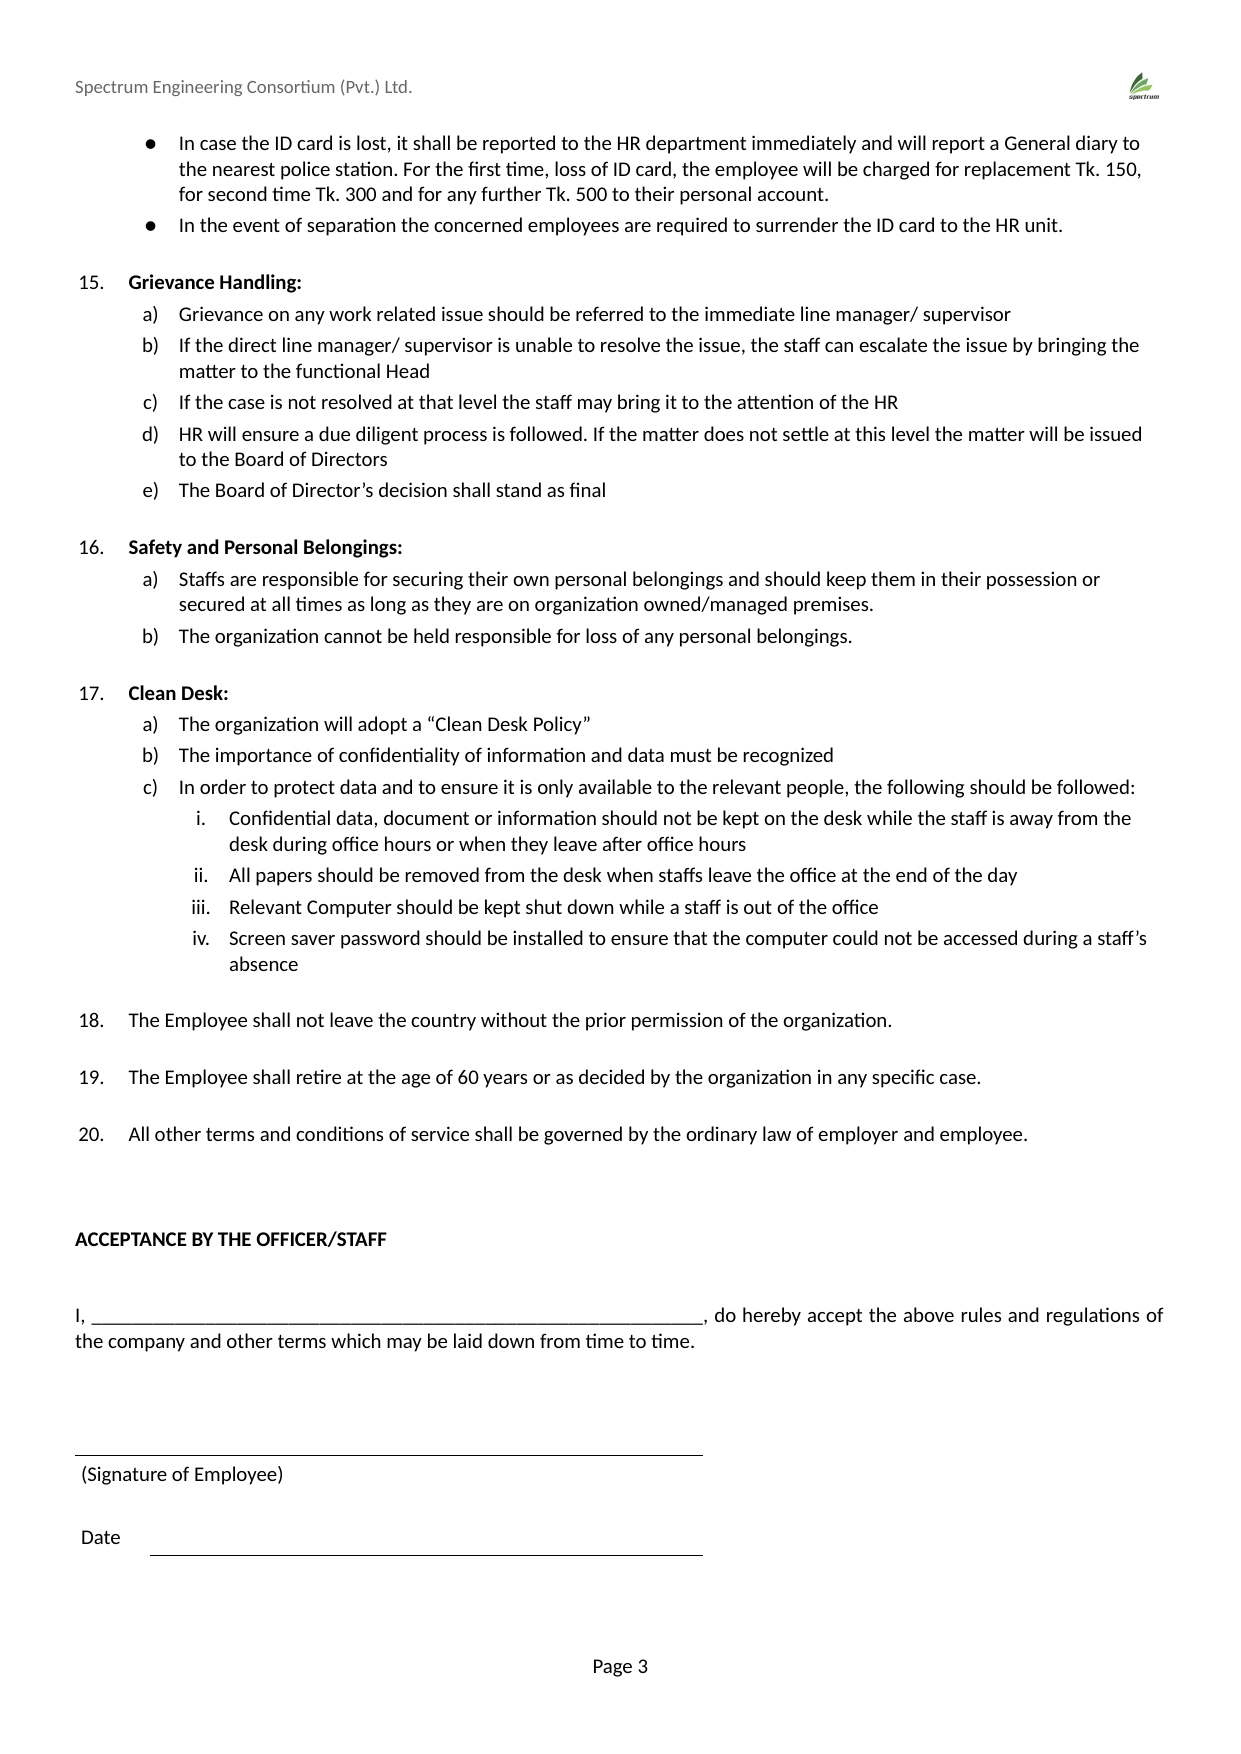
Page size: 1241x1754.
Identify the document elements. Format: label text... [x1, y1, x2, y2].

table_cell [75, 891, 125, 922]
table_cell c) [125, 771, 176, 803]
table_cell Staffs are responsible for securing their own personal belongings and should keep them in their possession or secured at all times as long as they are on organization owned/managed premises. [176, 563, 1166, 620]
table_cell [75, 803, 125, 859]
table_cell ii. [176, 860, 226, 891]
table_cell [75, 620, 125, 677]
table_header (Signature of Employee) [75, 1456, 703, 1518]
table_cell The Employee shall retire at the age of 60 years or as decided by the organization in any specific case. [125, 1062, 1166, 1118]
table_cell a) [125, 708, 176, 740]
table_cell Screen saver password should be installed to ensure that the computer could not be accessed during a staff’s absence [226, 923, 1166, 1005]
table_cell [75, 330, 125, 386]
table_cell b) [125, 330, 176, 386]
table_cell [703, 1518, 1166, 1555]
table_cell Grievance Handling: [125, 267, 1166, 298]
table_cell Safety and Personal Belongings: [125, 532, 1166, 563]
table_cell c) [125, 386, 176, 418]
table_cell i. [176, 803, 226, 859]
picture [1126, 71, 1163, 102]
table_cell [125, 860, 176, 891]
table_cell [75, 210, 125, 267]
table_cell 15. [75, 267, 125, 298]
table_cell d) [125, 418, 176, 475]
table_cell The organization will adopt a “Clean Desk Policy” [176, 708, 1166, 740]
table_cell In the event of separation the concerned employees are required to surrender the ID card to the HR unit. [176, 210, 1166, 267]
table_cell ● [125, 128, 176, 210]
table_cell Grievance on any work related issue should be referred to the immediate line manager/ supervisor [176, 298, 1166, 329]
table_header [703, 1455, 1166, 1518]
table_cell If the direct line manager/ supervisor is unable to resolve the issue, the staff can escalate the issue by bringing the matter to the functional Head [176, 330, 1166, 386]
table_cell [75, 128, 125, 210]
table_cell The Employee shall not leave the country without the prior permission of the organization. [125, 1005, 1166, 1062]
table_cell In order to protect data and to ensure it is only available to the relevant people, the following should be followed: [176, 771, 1166, 803]
table_cell [75, 740, 125, 771]
table_cell [150, 1518, 703, 1555]
table_cell [75, 708, 125, 740]
table_cell Relevant Computer should be kept shut down while a staff is out of the office [226, 891, 1166, 922]
table_cell b) [125, 740, 176, 771]
table_cell [75, 298, 125, 329]
table_cell [125, 891, 176, 922]
table_cell e) [125, 475, 176, 532]
table_cell All other terms and conditions of service shall be governed by the ordinary law of employer and employee. [125, 1119, 1166, 1175]
table_cell iv. [176, 923, 226, 1005]
table_cell [125, 923, 176, 1005]
table_cell [125, 803, 176, 859]
table_cell Date [75, 1518, 150, 1555]
table_cell [75, 418, 125, 475]
table_cell a) [125, 298, 176, 329]
table_cell b) [125, 620, 176, 677]
table_cell In case the ID card is lost, it shall be reported to the HR department immediately and will report a General diary to the nearest police station. For the first time, loss of ID card, the employee will be charged for replacement Tk. 150, for second time Tk. 300 and for any further Tk. 500 to their personal account. [176, 128, 1166, 210]
table_cell 18. [75, 1005, 125, 1062]
table_cell [75, 386, 125, 418]
table_cell If the case is not resolved at that level the staff may bring it to the attention of the HR [176, 386, 1166, 418]
table_cell 19. [75, 1062, 125, 1118]
table_cell [75, 771, 125, 803]
table_cell iii. [176, 891, 226, 922]
table_cell Confidential data, document or information should not be kept on the desk while the staff is away from the desk during office hours or when they leave after office hours [226, 803, 1166, 859]
table_cell a) [125, 563, 176, 620]
table_cell HR will ensure a due diligent process is followed. If the matter does not settle at this level the matter will be issued to the Board of Directors [176, 418, 1166, 475]
table_cell The Board of Director’s decision shall stand as final [176, 475, 1166, 532]
table_cell 20. [75, 1119, 125, 1175]
table_cell All papers should be removed from the desk when staffs leave the office at the end of the day [226, 860, 1166, 891]
table_cell [75, 923, 125, 1005]
table_cell [75, 475, 125, 532]
table_cell [75, 563, 125, 620]
text I, ___________________________________________________________, do hereby accept the above rules and regulations of the company and other terms which may be laid down from time to time. [75, 1302, 1166, 1353]
table_cell 16. [75, 532, 125, 563]
table_cell [75, 860, 125, 891]
table_cell The importance of confidentiality of information and data must be recognized [176, 740, 1166, 771]
table_cell 17. [75, 677, 125, 708]
table_cell Clean Desk: [125, 677, 1166, 708]
table_cell ● [125, 210, 176, 267]
text ACCEPTANCE BY THE OFFICER/STAFF [75, 1226, 1166, 1252]
table_cell The organization cannot be held responsible for loss of any personal belongings. [176, 620, 1166, 677]
